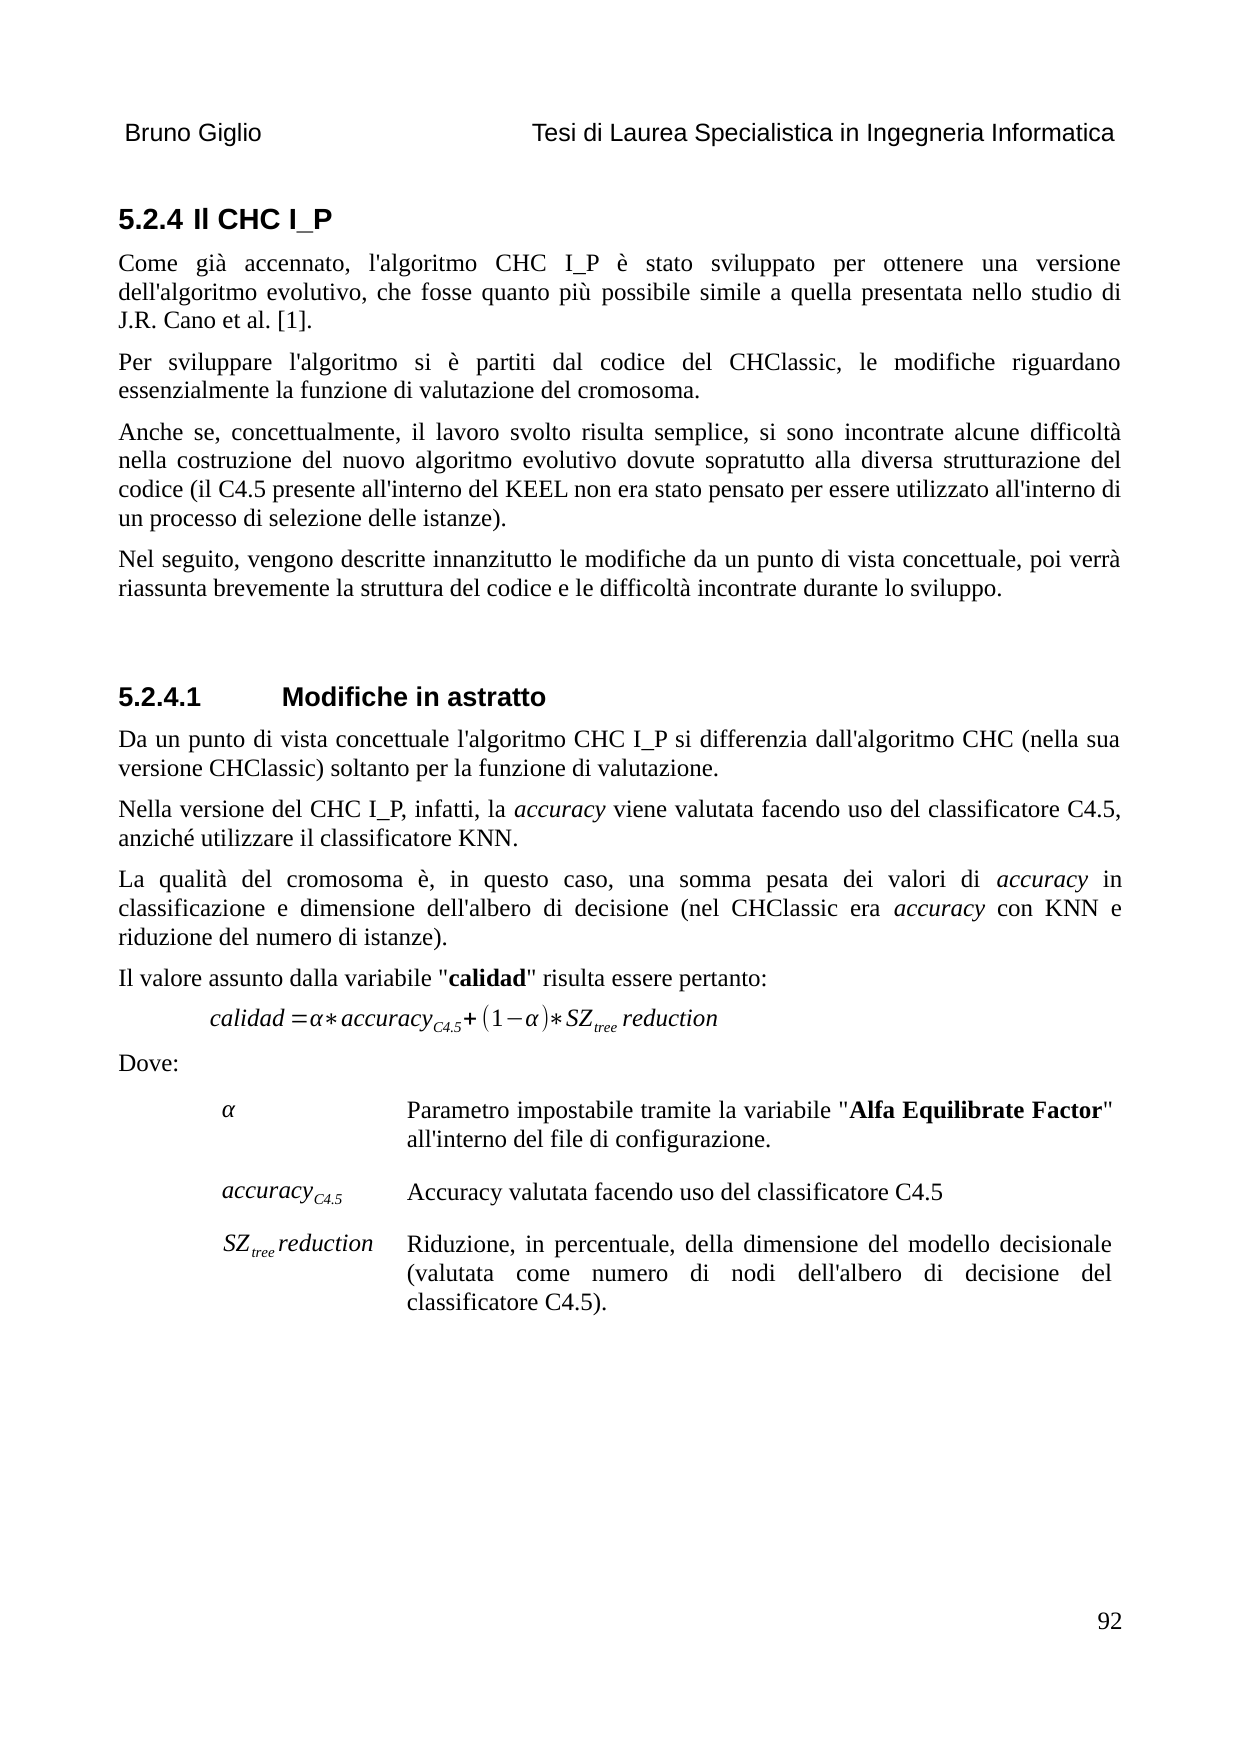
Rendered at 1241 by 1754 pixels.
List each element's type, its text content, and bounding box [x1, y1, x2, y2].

subtitle Il CHC I_P [118, 202, 1122, 236]
table_cell Riduzione, in percentuale, della dimensione del modello decisionale (valutata come numero di nodi dell'albero di decisione del classificatore C4.5). [401, 1224, 1118, 1321]
text Come già accennato, l'algoritmo CHC I_P è stato sviluppato per ottenere una versione dell'algoritmo evolutivo, che fosse quanto più possibile simile a quella presentata nello studio di J.R. Cano et al. [1]. [118, 248, 1122, 334]
table_cell [198, 1171, 401, 1224]
text La qualità del cromosoma è, in questo caso, una somma pesata dei valori di accuracy in classificazione e dimensione dell'albero di decisione (nel CHClassic era accuracy con KNN e riduzione del numero di istanze). [118, 864, 1122, 951]
table_cell [198, 1224, 401, 1321]
table_header [198, 1090, 401, 1171]
text Da un punto di vista concettuale l'algoritmo CHC I_P si differenzia dall'algoritmo CHC (nella sua versione CHClassic) soltanto per la funzione di valutazione. [118, 724, 1122, 782]
text Nella versione del CHC I_P, infatti, la accuracy viene valutata facendo uso del classificatore C4.5, anziché utilizzare il classificatore KNN. [118, 794, 1122, 852]
text Anche se, concettualmente, il lavoro svolto risulta semplice, si sono incontrate alcune difficoltà nella costruzione del nuovo algoritmo evolutivo dovute sopratutto alla diversa strutturazione del codice (il C4.5 presente all'interno del KEEL non era stato pensato per essere utilizzato all'interno di un processo di selezione delle istanze). [118, 417, 1122, 532]
table_header Parametro impostabile tramite la variabile "Alfa Equilibrate Factor" all'interno del file di configurazione. [401, 1090, 1118, 1171]
text Per sviluppare l'algoritmo si è partiti dal codice del CHClassic, le modifiche riguardano essenzialmente la funzione di valutazione del cromosoma. [118, 347, 1122, 404]
text Il valore assunto dalla variabile "calidad" risulta essere pertanto: [118, 963, 1122, 992]
table_cell Accuracy valutata facendo uso del classificatore C4.5 [401, 1171, 1118, 1224]
subtitle Modifiche in astratto [118, 681, 1122, 712]
text Dove: [118, 1048, 1122, 1077]
text Nel seguito, vengono descritte innanzitutto le modifiche da un punto di vista concettuale, poi verrà riassunta brevemente la struttura del codice e le difficoltà incontrate durante lo sviluppo. [118, 544, 1122, 602]
